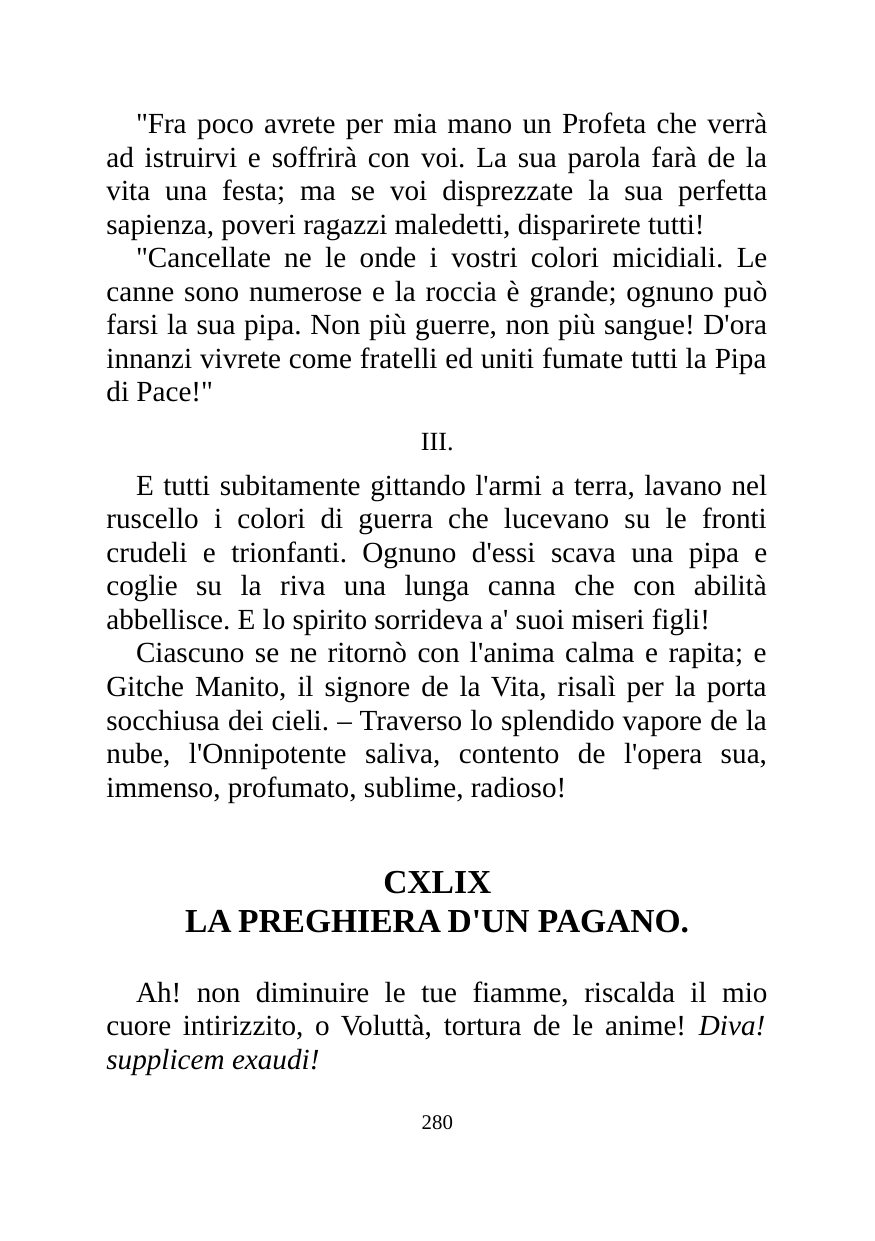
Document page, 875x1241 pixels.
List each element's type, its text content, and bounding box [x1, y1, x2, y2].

text E tutti subitamente gittando l'armi a terra, lavano nel ruscello i colori di guerra che lucevano su le fronti crudeli e trionfanti. Ognuno d'essi scava una pipa e coglie su la riva una lunga canna che con abilità abbellisce. E lo spirito sorrideva a' suoi miseri figli! [106, 468, 768, 636]
text Ah! non diminuire le tue fiamme, riscalda il mio cuore intirizzito, o Voluttà, tortura de le anime! Diva! supplicem exaudi! [106, 975, 768, 1076]
text Ciascuno se ne ritornò con l'anima calma e rapita; e Gitche Manito, il signore de la Vita, risalì per la porta socchiusa dei cieli. – Traverso lo splendido vapore de la nube, l'Onnipotente saliva, contento de l'opera sua, immenso, profumato, sublime, radioso! [106, 636, 768, 803]
subtitle III. [106, 426, 768, 456]
text "Fra poco avrete per mia mano un Profeta che verrà ad istruirvi e soffrirà con voi. La sua parola farà de la vita una festa; ma se voi disprezzate la sua perfetta sapienza, poveri ragazzi maledetti, disparirete tutti! [106, 106, 768, 240]
text "Cancellate ne le onde i vostri colori micidiali. Le canne sono numerose e la roccia è grande; ognuno può farsi la sua pipa. Non più guerre, non più sangue! D'ora innanzi vivrete come fratelli ed uniti fumate tutti la Pipa di Pace!" [106, 240, 768, 408]
subtitle CXLIX LA PREGHIERA D'UN PAGANO. [106, 862, 768, 939]
